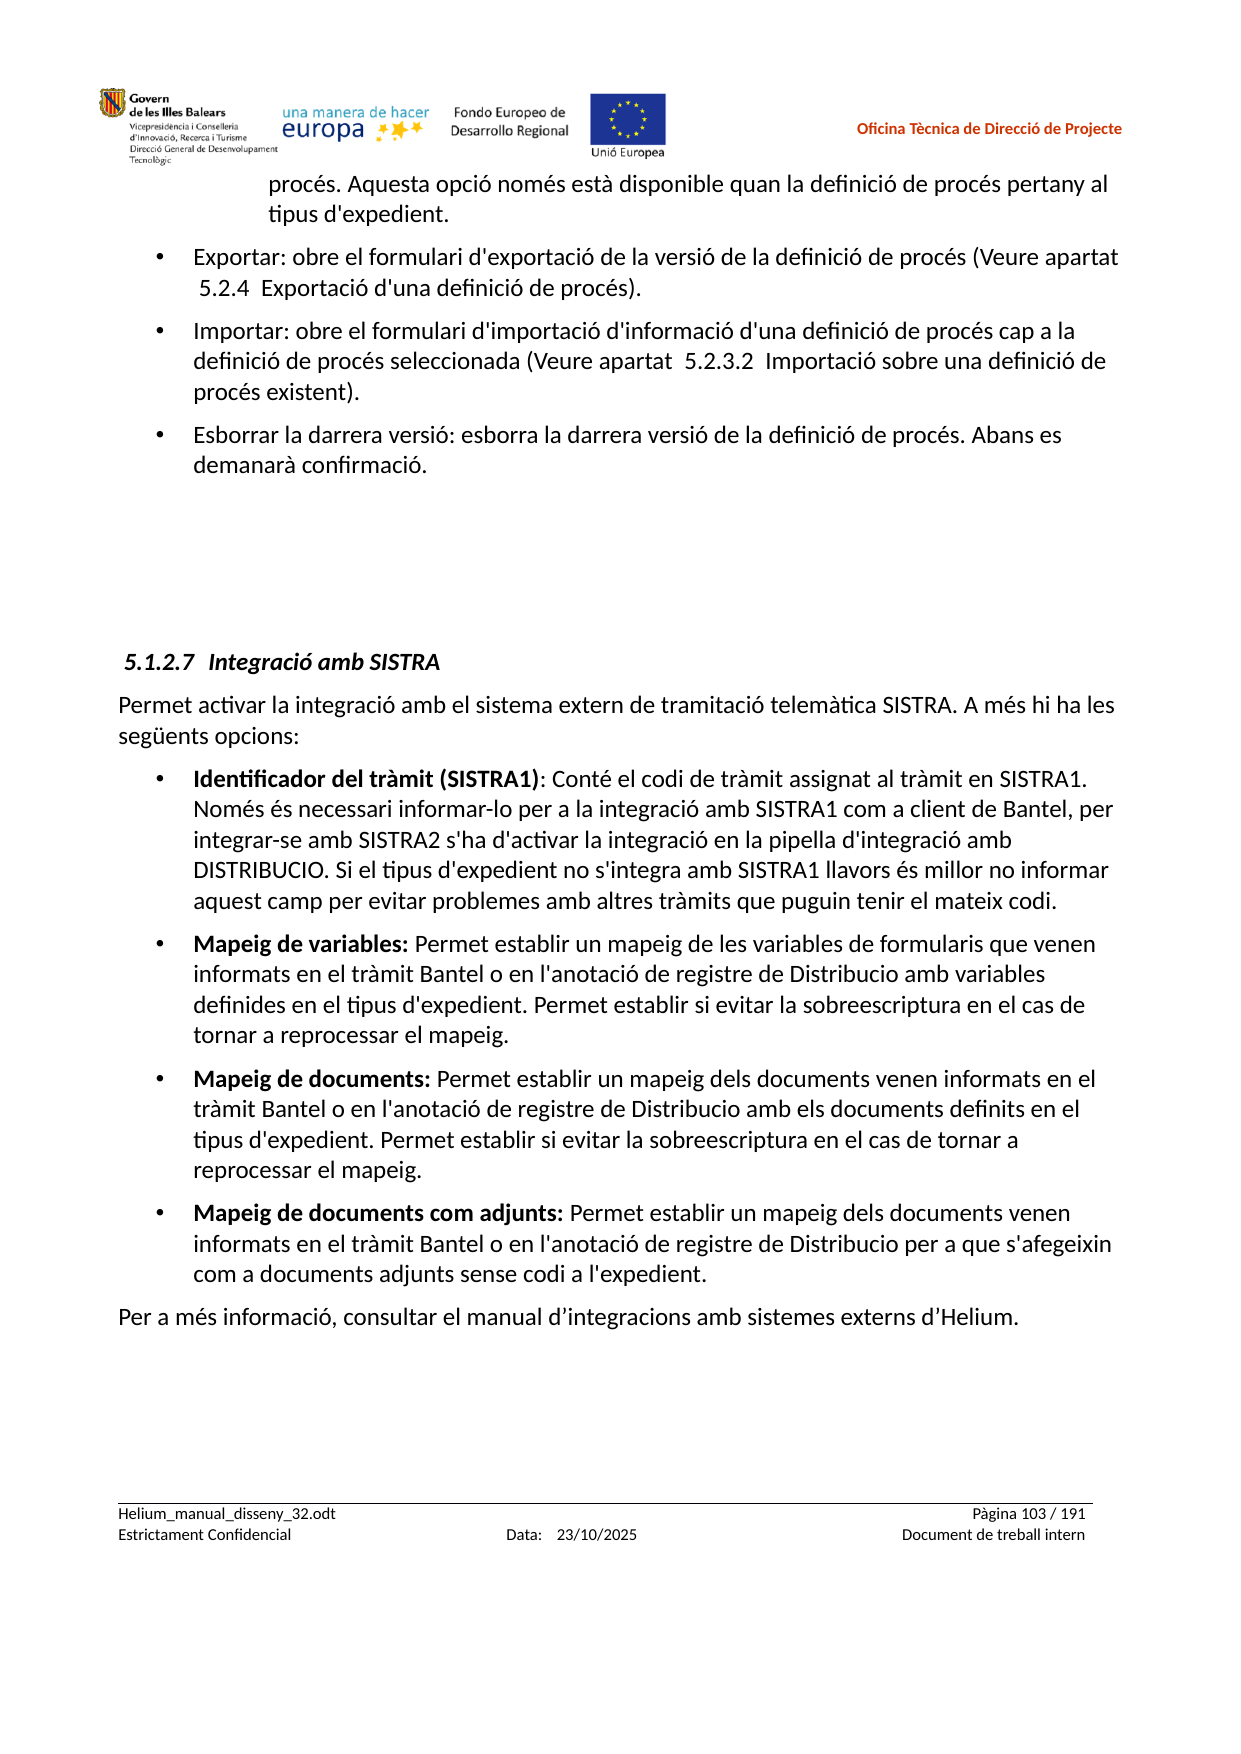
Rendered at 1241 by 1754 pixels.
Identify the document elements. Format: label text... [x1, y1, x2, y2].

list Identificador del tràmit (SISTRA1): Conté el codi de tràmit assignat al tràmit en SISTRA1. Només és necessari informar-lo per a la integració amb SISTRA1 com a client de Bantel, per integrar-se amb SISTRA2 s'ha d'activar la integració en la pipella d'integració amb DISTRIBUCIO. Si el tipus d'expedient no s'integra amb SISTRA1 llavors és millor no informar aquest camp per evitar problemes amb altres tràmits que puguin tenir el mateix codi. [156, 763, 1122, 916]
list Importar: obre el formulari d'importació d'informació d'una definició de procés cap a la definició de procés seleccionada (Veure apartat 5.2.3.2 Importació sobre una definició de procés existent). [156, 315, 1122, 407]
list Mapeig de variables: Permet establir un mapeig de les variables de formularis que venen informats en el tràmit Bantel o en l'anotació de registre de Distribucio amb variables definides en el tipus d'expedient. Permet establir si evitar la sobreescriptura en el cas de tornar a reprocessar el mapeig. [156, 928, 1122, 1050]
text Permet activar la integració amb el sistema extern de tramitació telemàtica SISTRA. A més hi ha les següents opcions: [118, 689, 1122, 751]
picture [99, 87, 668, 166]
list Mapeig de documents: Permet establir un mapeig dels documents venen informats en el tràmit Bantel o en l'anotació de registre de Distribucio amb els documents definits en el tipus d'expedient. Permet establir si evitar la sobreescriptura en el cas de tornar a reprocessar el mapeig. [156, 1063, 1122, 1185]
text Per a més informació, consultar el manual d’integracions amb sistemes externs d’Helium. [118, 1301, 1122, 1332]
list Esborrar la darrera versió: esborra la darrera versió de la definició de procés. Abans es demanarà confirmació. [156, 419, 1122, 480]
list procés. Aquesta opció només està disponible quan la definició de procés pertany al tipus d'expedient. [231, 168, 1122, 229]
subtitle Integració amb SISTRA [118, 647, 1122, 677]
list Mapeig de documents com adjunts: Permet establir un mapeig dels documents venen informats en el tràmit Bantel o en l'anotació de registre de Distribucio per a que s'afegeixin com a documents adjunts sense codi a l'expedient. [156, 1197, 1122, 1289]
list Exportar: obre el formulari d'exportació de la versió de la definició de procés (Veure apartat 5.2.4 Exportació d'una definició de procés). [156, 241, 1122, 302]
